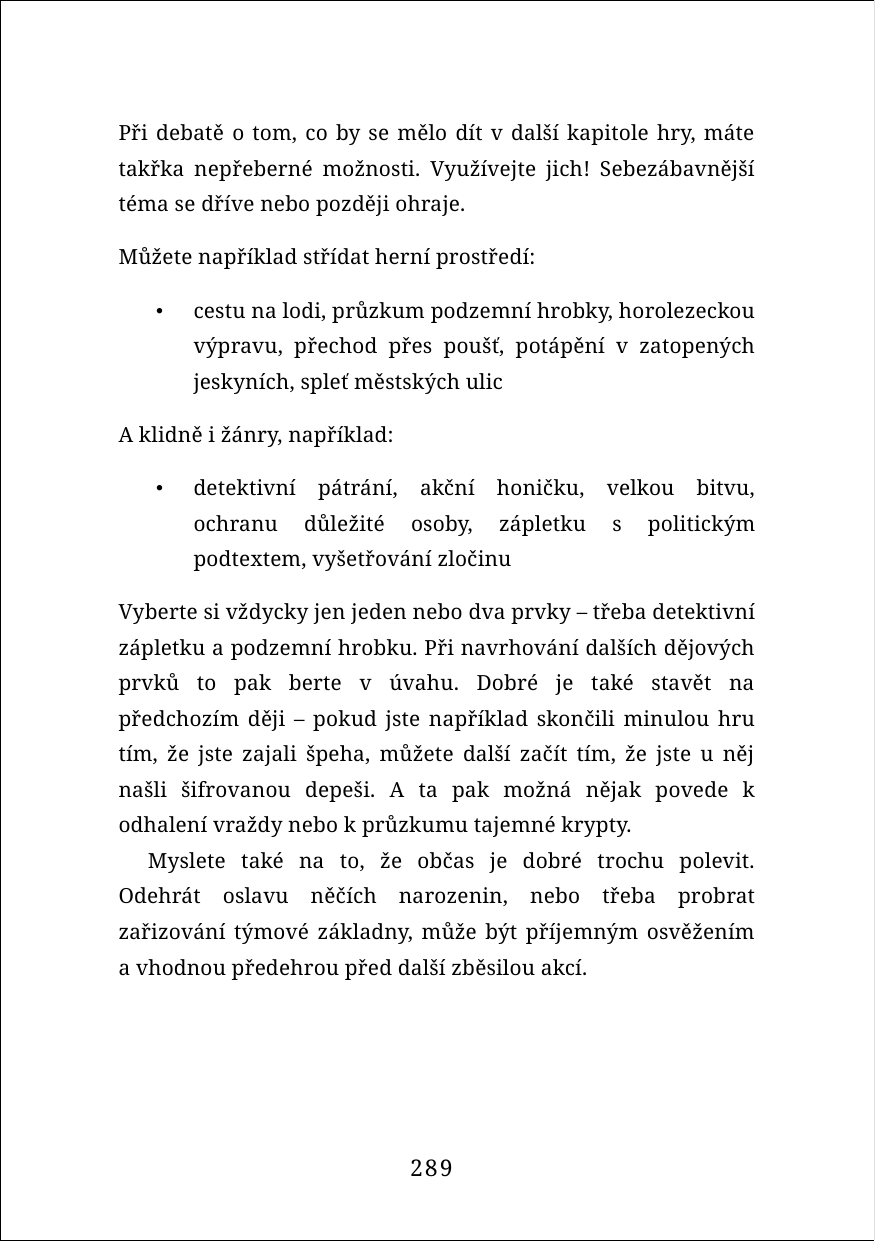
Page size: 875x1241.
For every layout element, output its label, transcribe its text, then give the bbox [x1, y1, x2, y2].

list detektivní pátrání, akční honičku, velkou bitvu, ochranu důležité osoby, zápletku s politickým podtextem, vyšetřování zločinu [156, 473, 756, 573]
text Můžete například střídat herní prostředí: [118, 242, 756, 271]
text A klidně i žánry, například: [118, 420, 756, 448]
text Vyberte si vždycky jen jeden nebo dva prvky – třeba detektivní zápletku a podzemní hrobku. Při navrhování dalších dějových prvků to pak berte v úvahu. Dobré je také stavět na předchozím ději – pokud jste například skončili minulou hru tím, že jste zajali špeha, můžete další začít tím, že jste u něj našli šifrovanou depeši. A ta pak možná nějak povede k odhalení vraždy nebo k průzkumu tajemné krypty. Myslete také na to, že občas je dobré trochu polevit. Odehrát oslavu něčích narozenin, nebo třeba probrat zařizování týmové základny, může být příjemným osvěžením a vhodnou předehrou před další zběsilou akcí. [118, 597, 756, 981]
list cestu na lodi, průzkum podzemní hrobky, horolezeckou výpravu, přechod přes poušť, potápění v zatopených jeskyních, spleť městských ulic [156, 296, 756, 395]
text Při debatě o tom, co by se mělo dít v další kapitole hry, máte takřka nepřeberné možnosti. Využívejte jich! Sebezábavnější téma se dříve nebo později ohraje. [118, 118, 756, 218]
